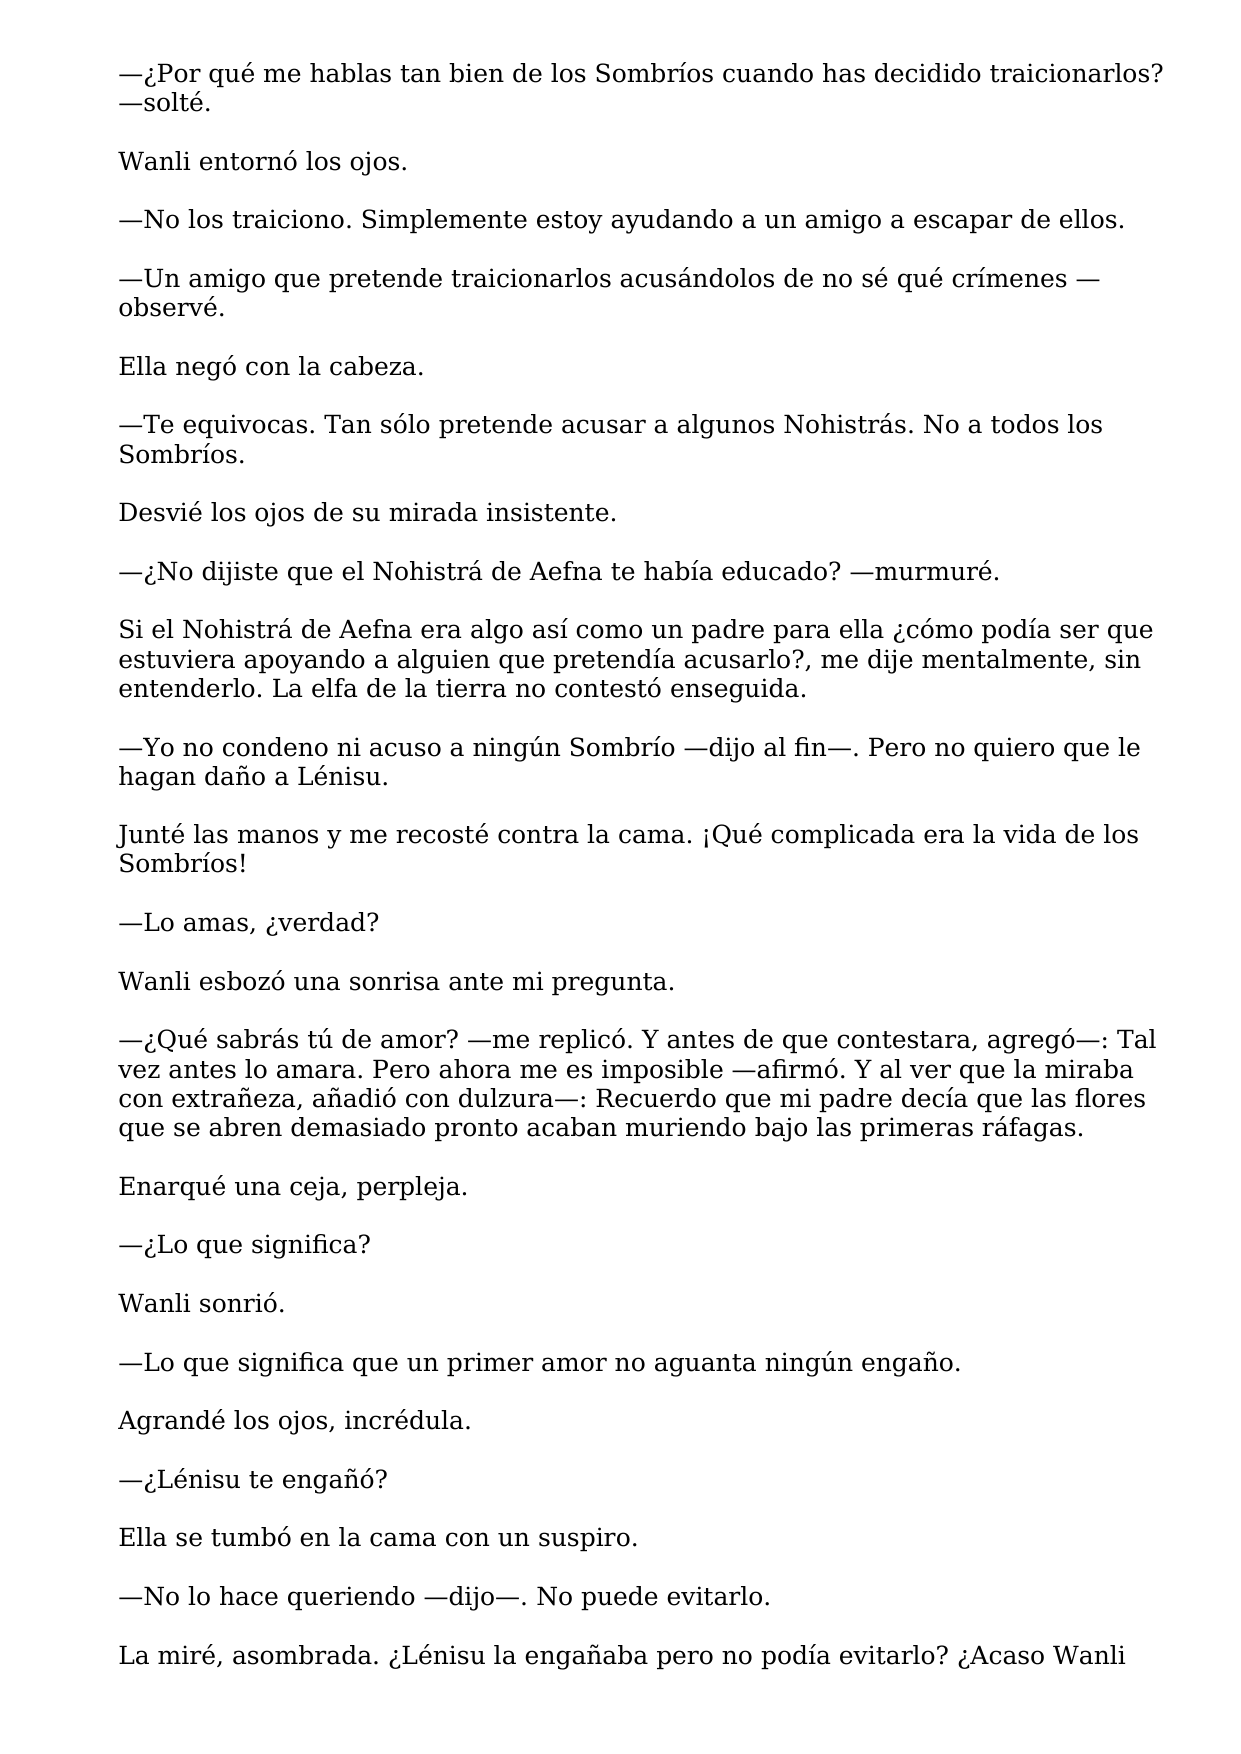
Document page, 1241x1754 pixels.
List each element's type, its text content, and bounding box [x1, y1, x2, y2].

text —¿Por qué me hablas tan bien de los Sombríos cuando has decidido traicionarlos? —solté. [118, 59, 1181, 117]
text —¿No dijiste que el Nohistrá de Aefna te había educado? —murmuré. [118, 557, 1181, 586]
text —Lo que significa que un primer amor no aguanta ningún engaño. [118, 1348, 1181, 1377]
text —¿Lo que significa? [118, 1230, 1181, 1259]
text Wanli sonrió. [118, 1289, 1181, 1318]
text —Un amigo que pretende traicionarlos acusándolos de no sé qué crímenes —observé. [118, 264, 1181, 322]
text —Te equivocas. Tan sólo pretende acusar a algunos Nohistrás. No a todos los Sombríos. [118, 411, 1181, 469]
text Wanli esbozó una sonrisa ante mi pregunta. [118, 967, 1181, 996]
text —¿Qué sabrás tú de amor? —me replicó. Y antes de que contestara, agregó—: Tal vez antes lo amara. Pero ahora me es imposible —afirmó. Y al ver que la miraba con extrañeza, añadió con dulzura—: Recuerdo que mi padre decía que las flores que se abren demasiado pronto acaban muriendo bajo las primeras ráfagas. [118, 1026, 1181, 1142]
text —Yo no condeno ni acuso a ningún Sombrío —dijo al fin—. Pero no quiero que le hagan daño a Lénisu. [118, 733, 1181, 791]
text La miré, asombrada. ¿Lénisu la engañaba pero no podía evitarlo? ¿Acaso Wanli [118, 1641, 1181, 1670]
text Desvié los ojos de su mirada insistente. [118, 498, 1181, 528]
text Wanli entornó los ojos. [118, 147, 1181, 176]
text Ella negó con la cabeza. [118, 352, 1181, 381]
text Ella se tumbó en la cama con un suspiro. [118, 1524, 1181, 1553]
text Agrandé los ojos, incrédula. [118, 1406, 1181, 1436]
text —No lo hace queriendo —dijo—. No puede evitarlo. [118, 1582, 1181, 1611]
text —¿Lénisu te engañó? [118, 1465, 1181, 1494]
text —No los traiciono. Simplemente estoy ayudando a un amigo a escapar de ellos. [118, 206, 1181, 235]
text Enarqué una ceja, perpleja. [118, 1172, 1181, 1201]
text —Lo amas, ¿verdad? [118, 908, 1181, 937]
text Si el Nohistrá de Aefna era algo así como un padre para ella ¿cómo podía ser que estuviera apoyando a alguien que pretendía acusarlo?, me dije mentalmente, sin entenderlo. La elfa de la tierra no contestó enseguida. [118, 616, 1181, 703]
text Junté las manos y me recosté contra la cama. ¡Qué complicada era la vida de los Sombríos! [118, 821, 1181, 879]
